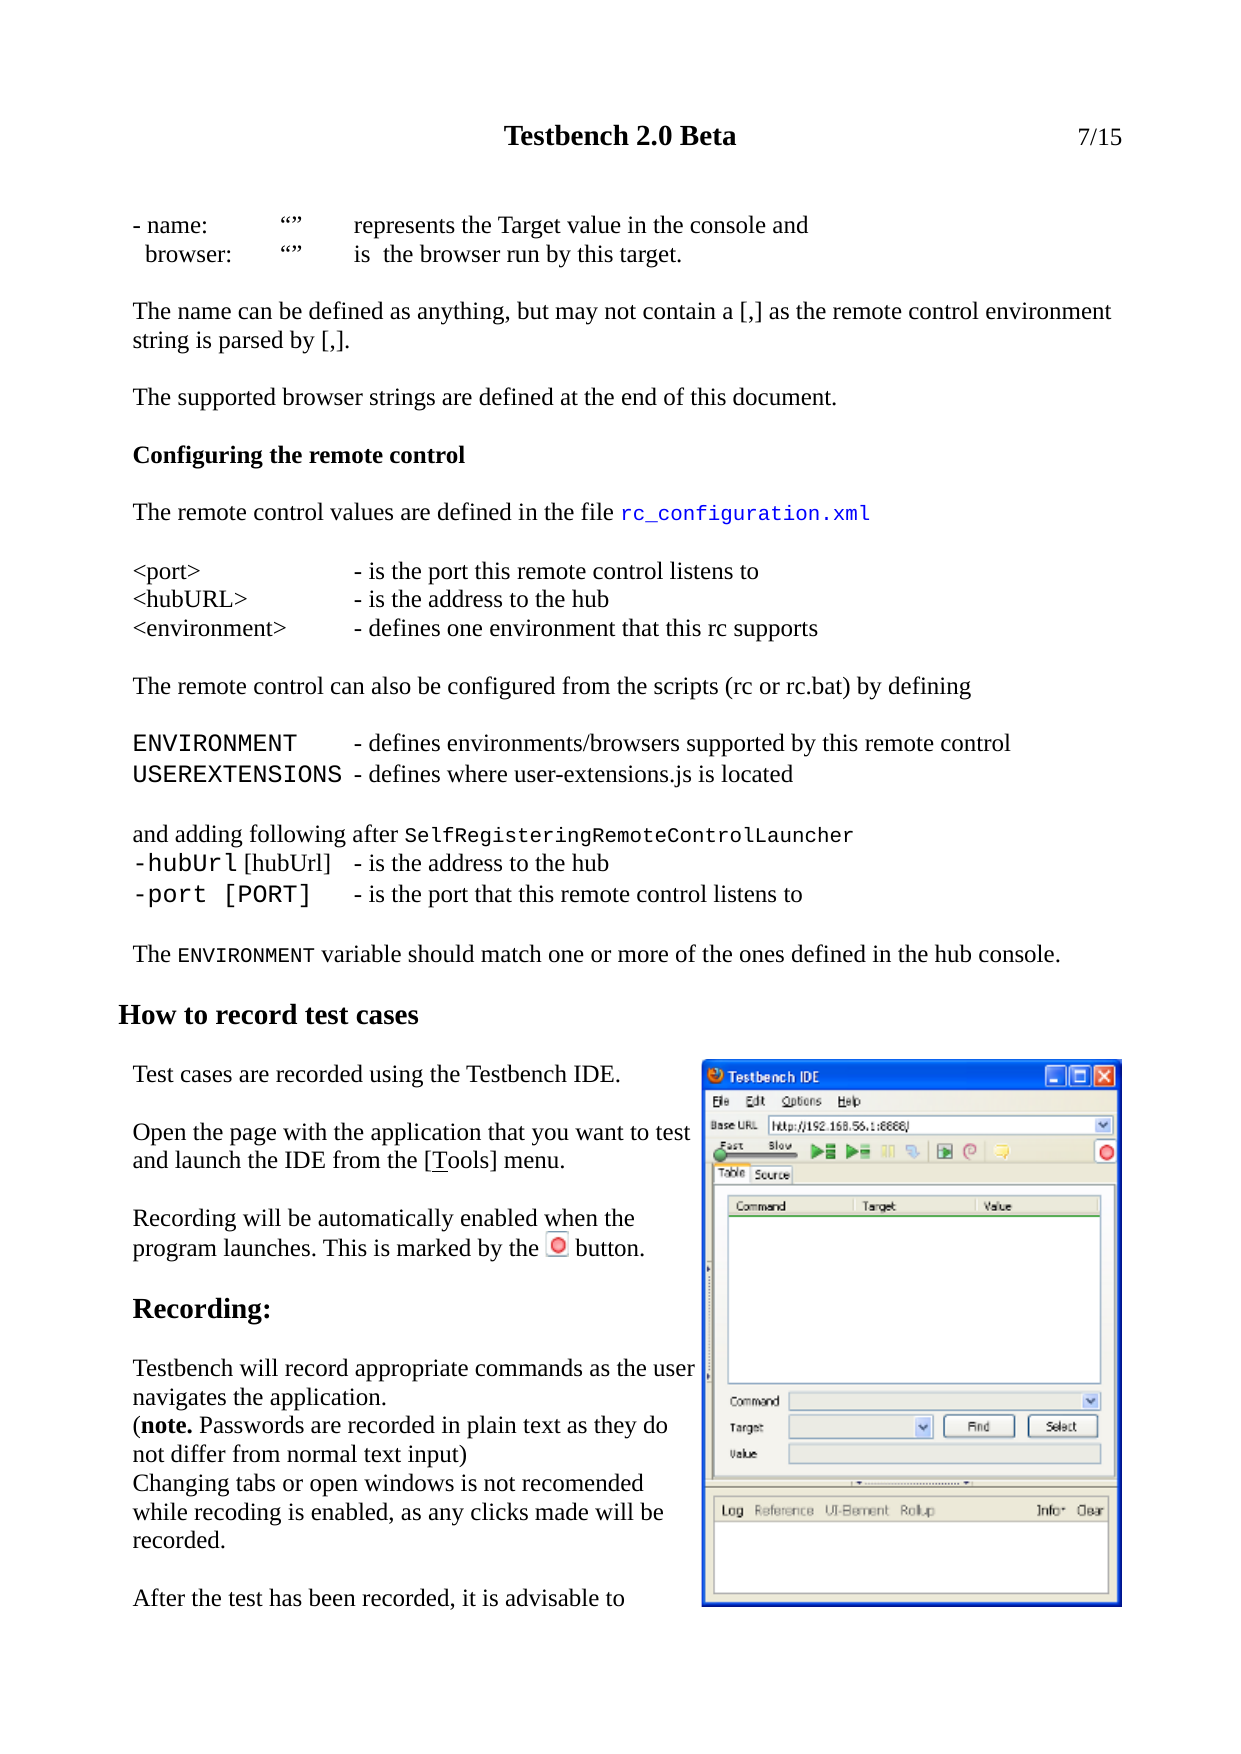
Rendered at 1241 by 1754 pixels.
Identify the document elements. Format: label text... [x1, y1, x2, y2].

text Recording: [132, 1291, 701, 1324]
text -hubUrl [hubUrl] - is the address to the hub [132, 848, 1122, 879]
text - name: “” represents the Target value in the console and [132, 210, 1122, 239]
text How to record test cases [118, 997, 1122, 1031]
picture [545, 1231, 569, 1257]
text <port> - is the port this remote control listens to [132, 556, 1122, 584]
text After the test has been recorded, it is advisable to [132, 1583, 1122, 1612]
text Configuring the remote control [132, 440, 1122, 469]
text Changing tabs or open windows is not recomended while recoding is enabled, as any clicks made will be recorded. [132, 1468, 701, 1554]
text <environment> - defines one environment that this rc supports [132, 613, 1122, 642]
text Recording will be automatically enabled when the program launches. This is marked by the button. [132, 1203, 701, 1262]
text The remote control can also be configured from the scripts (rc or rc.bat) by defining [132, 671, 1122, 699]
text Testbench will record appropriate commands as the user navigates the application. [132, 1353, 701, 1411]
text Test cases are recorded using the Testbench IDE. [132, 1059, 701, 1088]
text USEREXTENSIONS - defines where user-extensions.js is located [132, 759, 1122, 790]
text <hubURL> - is the address to the hub [132, 584, 1122, 613]
text -port [PORT] - is the port that this remote control listens to [132, 879, 1122, 910]
text The supported browser strings are defined at the end of this document. [132, 382, 1122, 411]
text browser: “” is the browser run by this target. [132, 239, 1122, 267]
text The name can be defined as anything, but may not contain a [,] as the remote control environment string is parsed by [,]. [132, 296, 1122, 354]
text and adding following after SelfRegisteringRemoteControlLauncher [132, 819, 1122, 848]
text The remote control values are defined in the file rc_configuration.xml [132, 497, 1122, 527]
text ENVIRONMENT - defines environments/browsers supported by this remote control [132, 728, 1122, 759]
picture [701, 1059, 1122, 1607]
text The ENVIRONMENT variable should match one or more of the ones defined in the hub console. [132, 939, 1122, 968]
text (note. Passwords are recorded in plain text as they do not differ from normal text input) [132, 1411, 701, 1468]
text Open the page with the application that you want to test and launch the IDE from the [Tools] menu. [132, 1117, 701, 1174]
